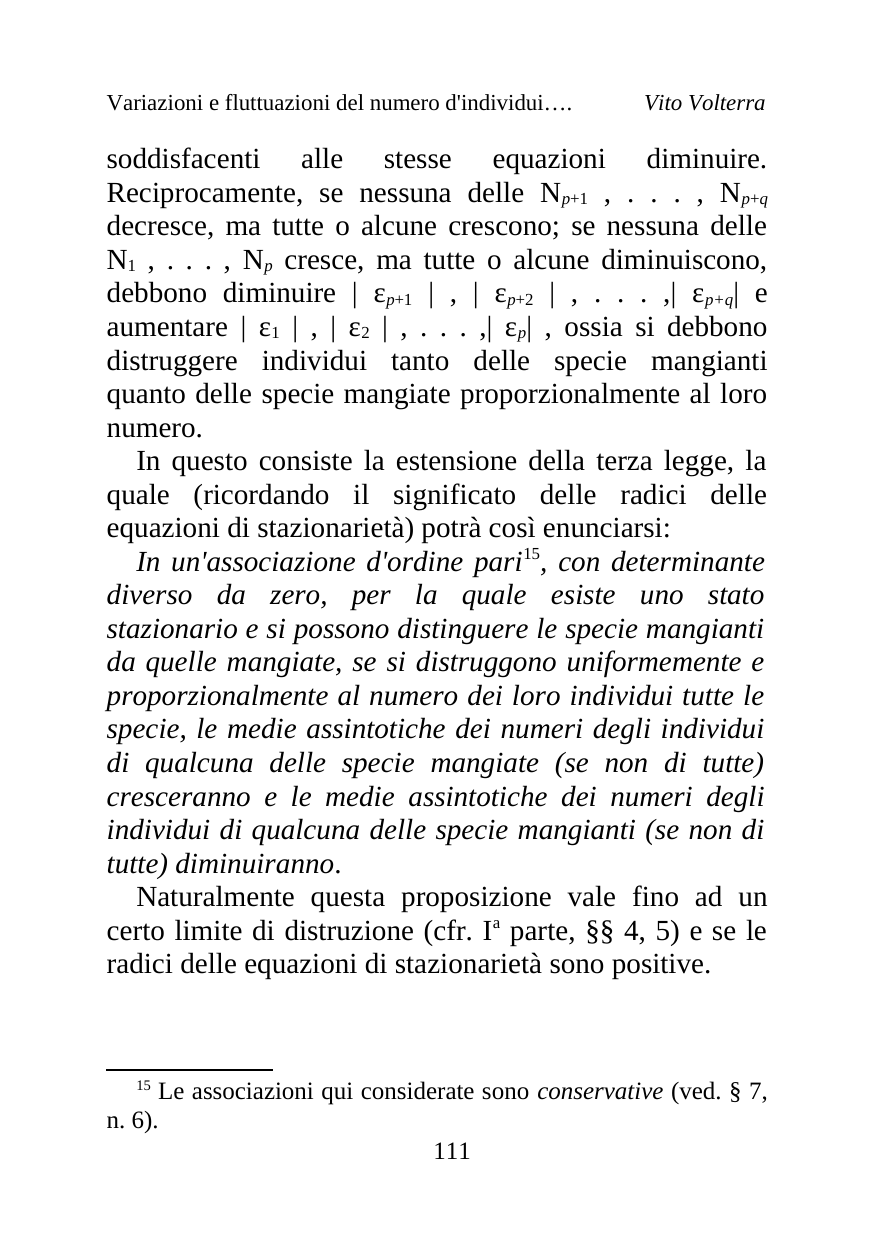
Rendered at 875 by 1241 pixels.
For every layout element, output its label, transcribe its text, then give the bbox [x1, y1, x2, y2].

text Naturalmente questa proposizione vale fino ad un certo limite di distruzione (cfr. Ia parte, §§ 4, 5) e se le radici delle equazioni di stazionarietà sono positive. [106, 879, 768, 980]
text In questo consiste la estensione della terza legge, la quale (ricordando il significato delle radici delle equazioni di stazionarietà) potrà così enunciarsi: [106, 443, 768, 544]
text In un'associazione d'ordine pari, con determinante diverso da zero, per la quale esiste uno stato stazionario e si possono distinguere le specie mangianti da quelle mangiate, se si distruggono uniformemente e proporzionalmente al numero dei loro individui tutte le specie, le medie assintotiche dei numeri degli individui di qualcuna delle specie mangiate (se non di tutte) cresceranno e le medie assintotiche dei numeri degli individui di qualcuna delle specie mangianti (se non di tutte) diminuiranno. [106, 544, 768, 879]
text soddisfacenti alle stesse equazioni diminuire. Reciprocamente, se nessuna delle Np+1 , . . . , Np+q decresce, ma tutte o alcune crescono; se nessuna delle N1 , . . . , Np cresce, ma tutte o alcune diminuiscono, debbono diminuire | εp+1 | , | εp+2 | , . . . ,| εp+q| e aumentare | ε1 | , | ε2 | , . . . ,| εp| , ossia si debbono distruggere individui tanto delle specie mangianti quanto delle specie mangiate proporzionalmente al loro numero. [106, 141, 768, 443]
text Le associazioni qui considerate sono conservative (ved. § 7, n. 6). [106, 1076, 768, 1134]
